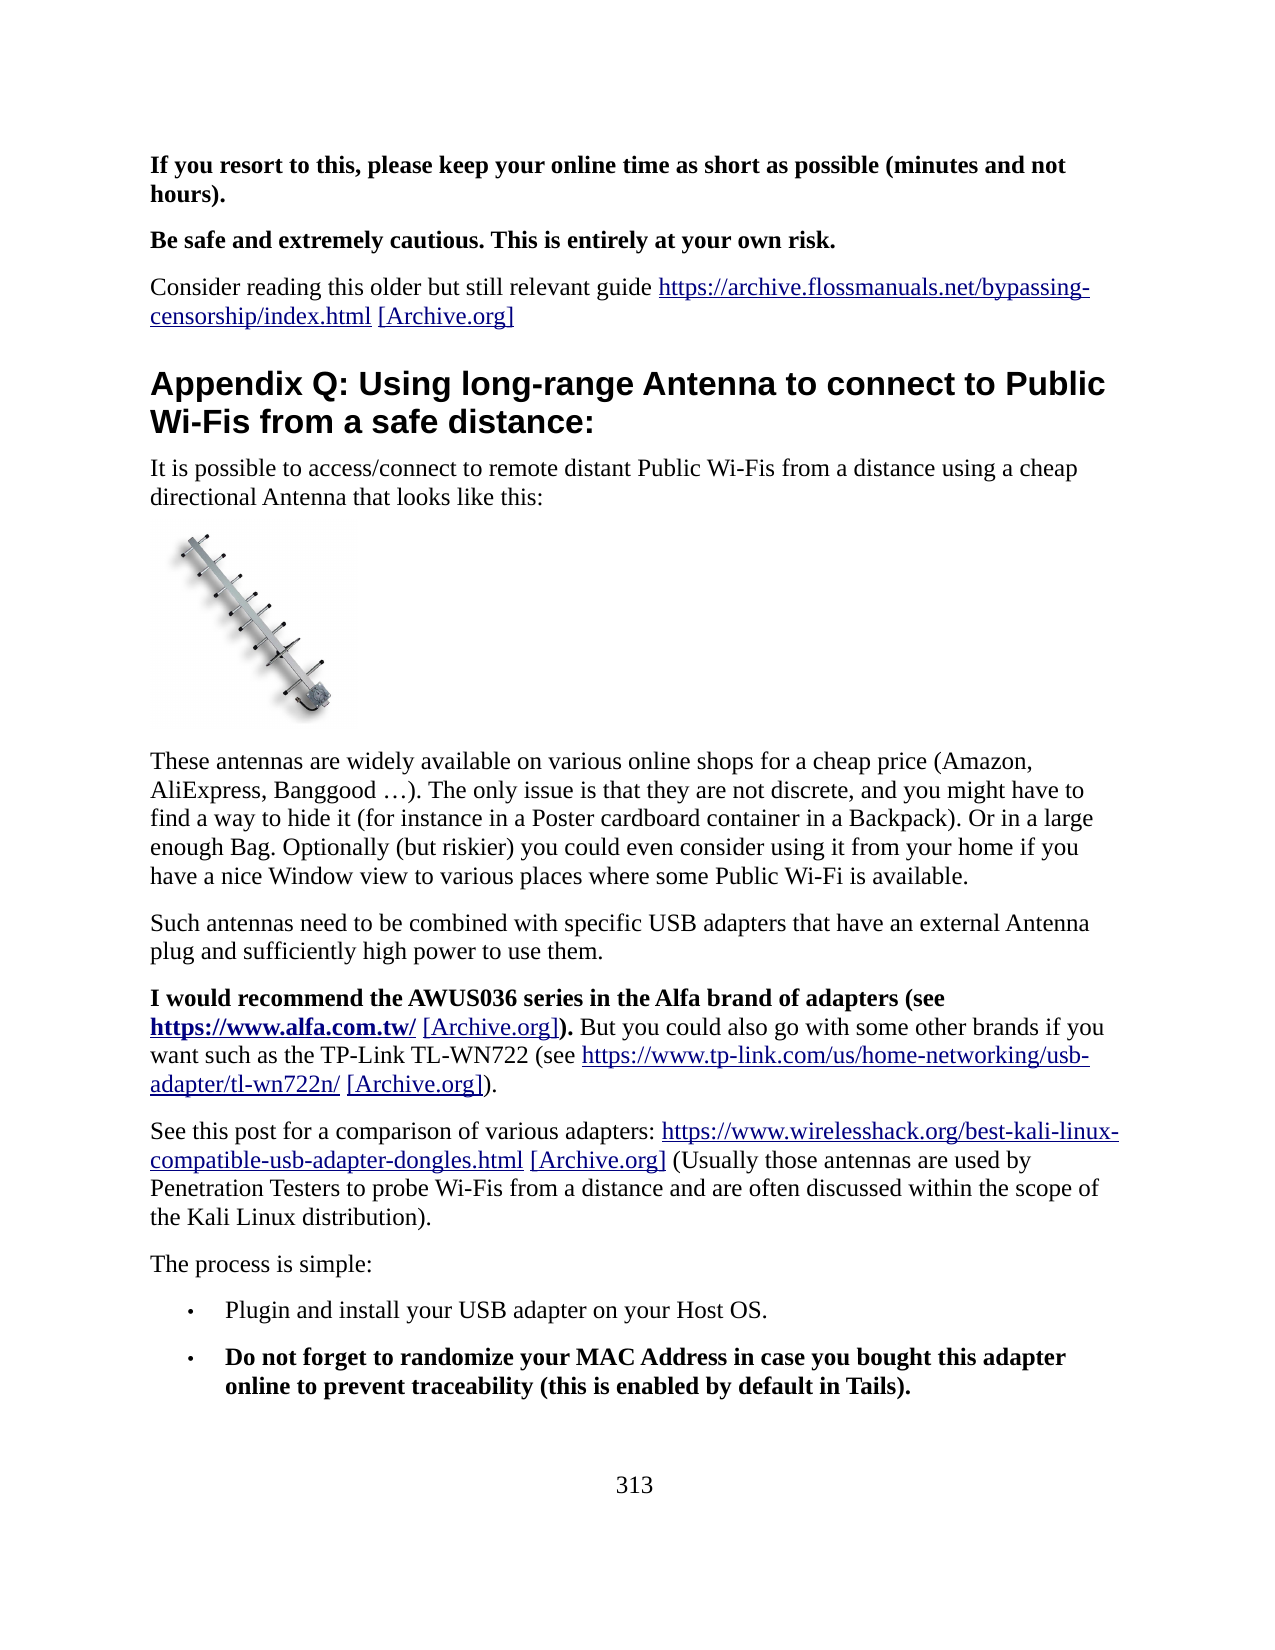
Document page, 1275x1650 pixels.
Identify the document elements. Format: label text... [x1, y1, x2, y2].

text It is possible to access/connect to remote distant Public Wi-Fis from a distance using a cheap directional Antenna that looks like this: [150, 453, 1125, 511]
subtitle Appendix Q: Using long-range Antenna to connect to Public Wi-Fis from a safe distance: [150, 363, 1125, 441]
text Be safe and extremely cautious. This is entirely at your own risk. [150, 225, 1125, 254]
text If you resort to this, please keep your online time as short as possible (minutes and not hours). [150, 150, 1125, 207]
list Plugin and install your USB adapter on your Host OS. [187, 1296, 1125, 1324]
text Such antennas need to be combined with specific USB adapters that have an external Antenna plug and sufficiently high power to use them. [150, 908, 1125, 965]
text These antennas are widely available on various online shops for a cheap price (Amazon, AliExpress, Banggood …). The only issue is that they are not discrete, and you might have to find a way to hide it (for instance in a Poster cardboard container in a Backpack). Or in a large enough Bag. Optionally (but riskier) you could even consider using it from your home if you have a nice Window view to various places where some Public Wi-Fi is available. [150, 746, 1125, 890]
text Consider reading this older but still relevant guide https://archive.flossmanuals.net/bypassing-censorship/index.html [Archive.org] [150, 272, 1125, 329]
text The process is simple: [150, 1249, 1125, 1278]
text I would recommend the AWUS036 series in the Alfa brand of adapters (see https://www.alfa.com.tw/ [Archive.org]). But you could also go with some other brands if you want such as the TP-Link TL-WN722 (see https://www.tp-link.com/us/home-networking/usb-adapter/tl-wn722n/ [Archive.org]). [150, 983, 1125, 1098]
list Do not forget to randomize your MAC Address in case you bought this adapter online to prevent traceability (this is enabled by default in Tails). [187, 1342, 1125, 1400]
picture [150, 519, 359, 729]
text See this post for a comparison of various adapters: https://www.wirelesshack.org/best-kali-linux-compatible-usb-adapter-dongles.html [Archive.org] (Usually those antennas are used by Penetration Testers to probe Wi-Fis from a distance and are often discussed within the scope of the Kali Linux distribution). [150, 1116, 1125, 1231]
